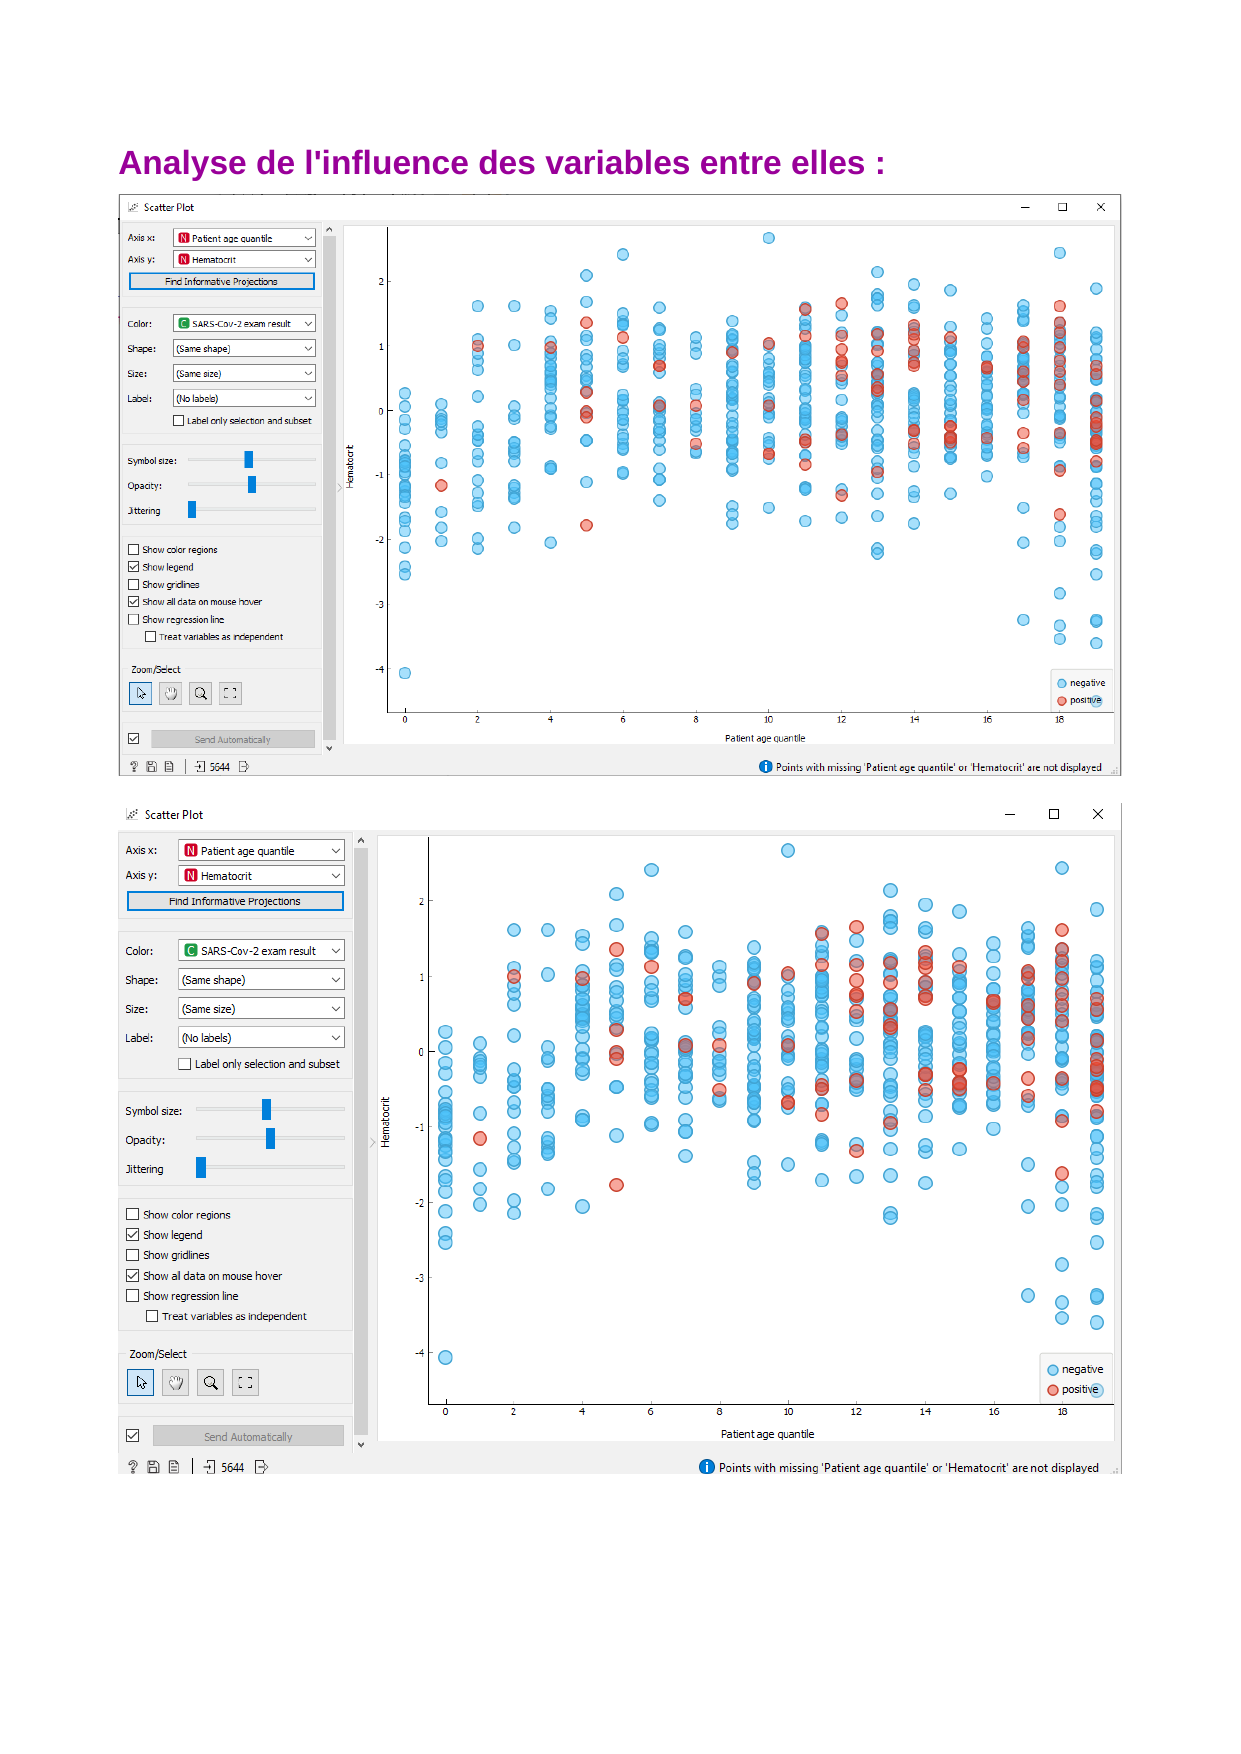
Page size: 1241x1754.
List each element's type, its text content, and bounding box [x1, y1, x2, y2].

picture [118, 194, 1122, 776]
subtitle Analyse de l'influence des variables entre elles : [118, 143, 1122, 182]
picture [118, 803, 1122, 1474]
